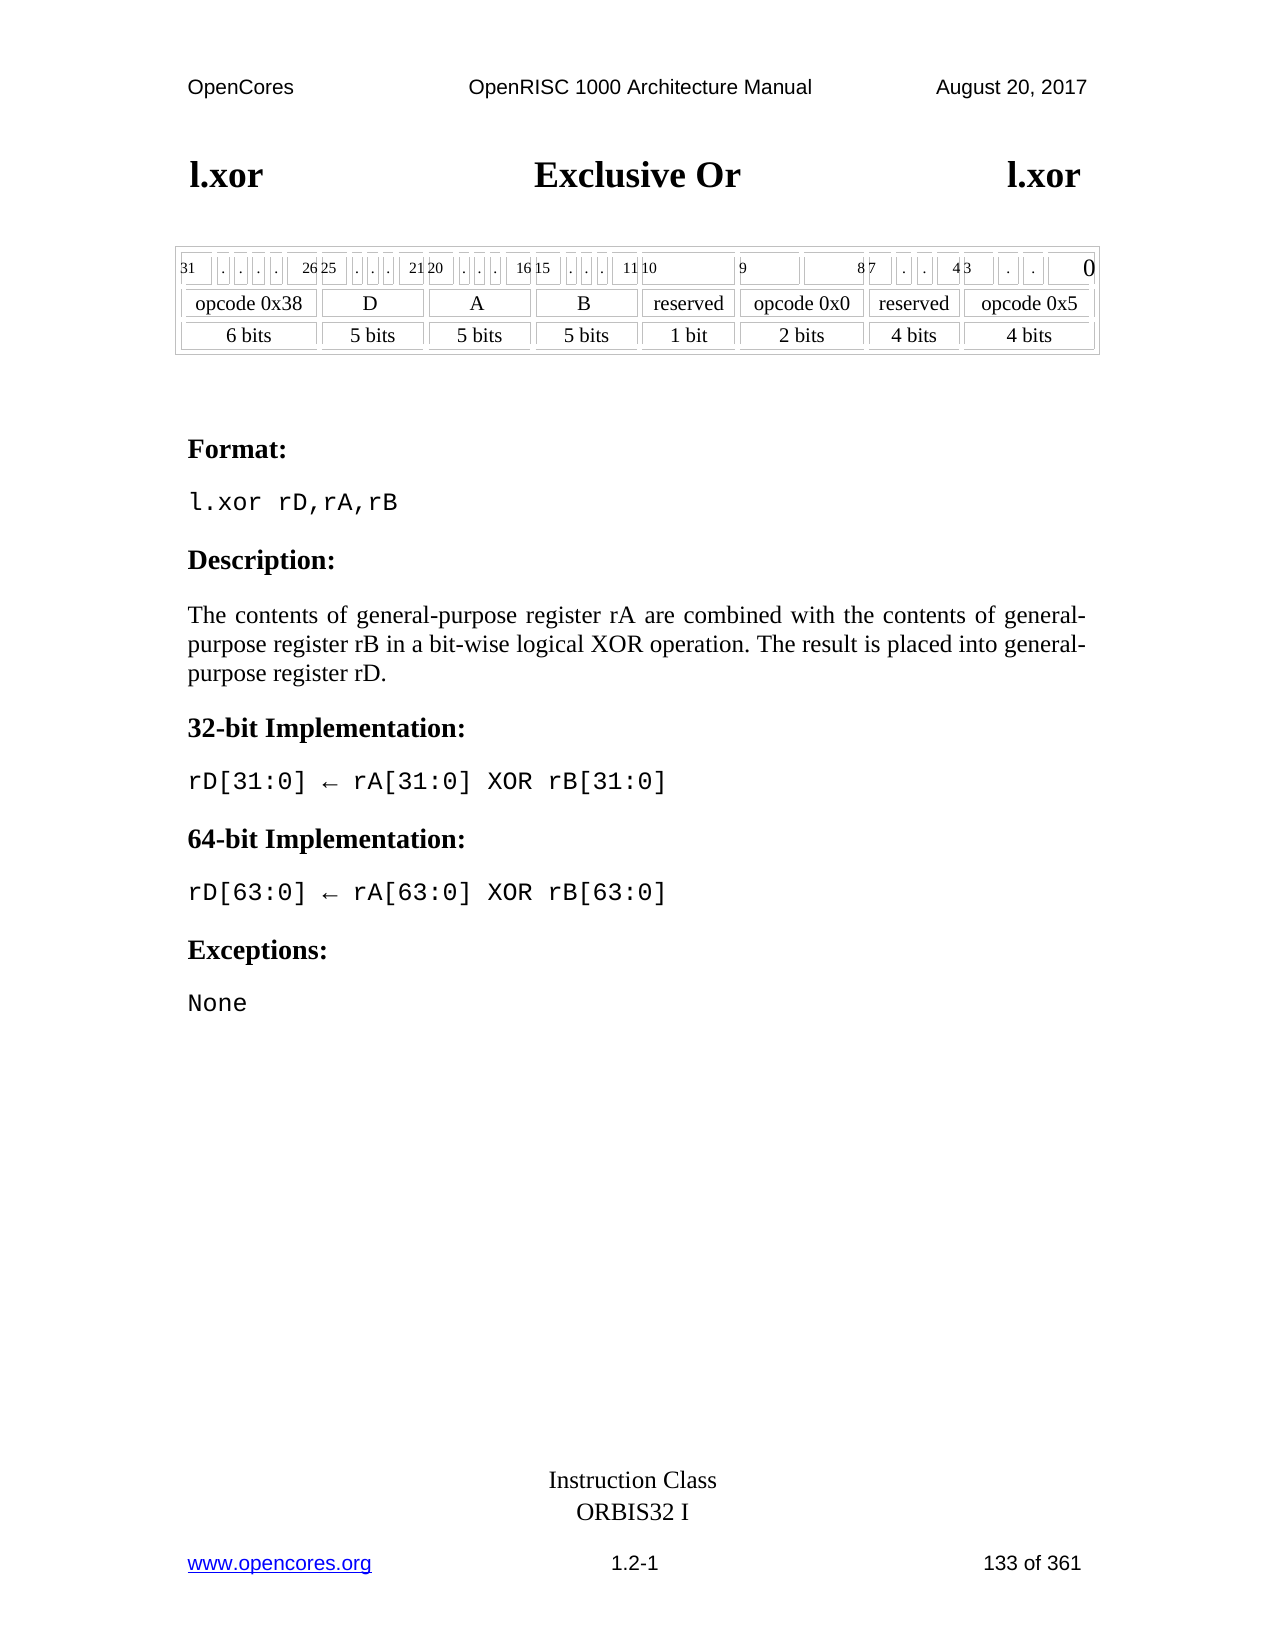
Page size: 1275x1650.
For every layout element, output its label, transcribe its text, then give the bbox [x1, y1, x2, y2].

text l.xor rD,rA,rB [187, 489, 1087, 518]
text Exceptions: [187, 933, 1087, 965]
text 64-bit Implementation: [187, 822, 1087, 855]
text 32-bit Implementation: [187, 712, 1087, 744]
text rD[63:0] ← rA[63:0] XOR rB[63:0] [187, 880, 1087, 908]
text Description: [187, 543, 1087, 575]
text The contents of general-purpose register rA are combined with the contents of general-purpose register rB in a bit-wise logical XOR operation. The result is placed into general-purpose register rD. [187, 600, 1087, 687]
text None [187, 990, 1087, 1019]
text Format: [187, 432, 1087, 464]
text rD[31:0] ← rA[31:0] XOR rB[31:0] [187, 769, 1087, 797]
